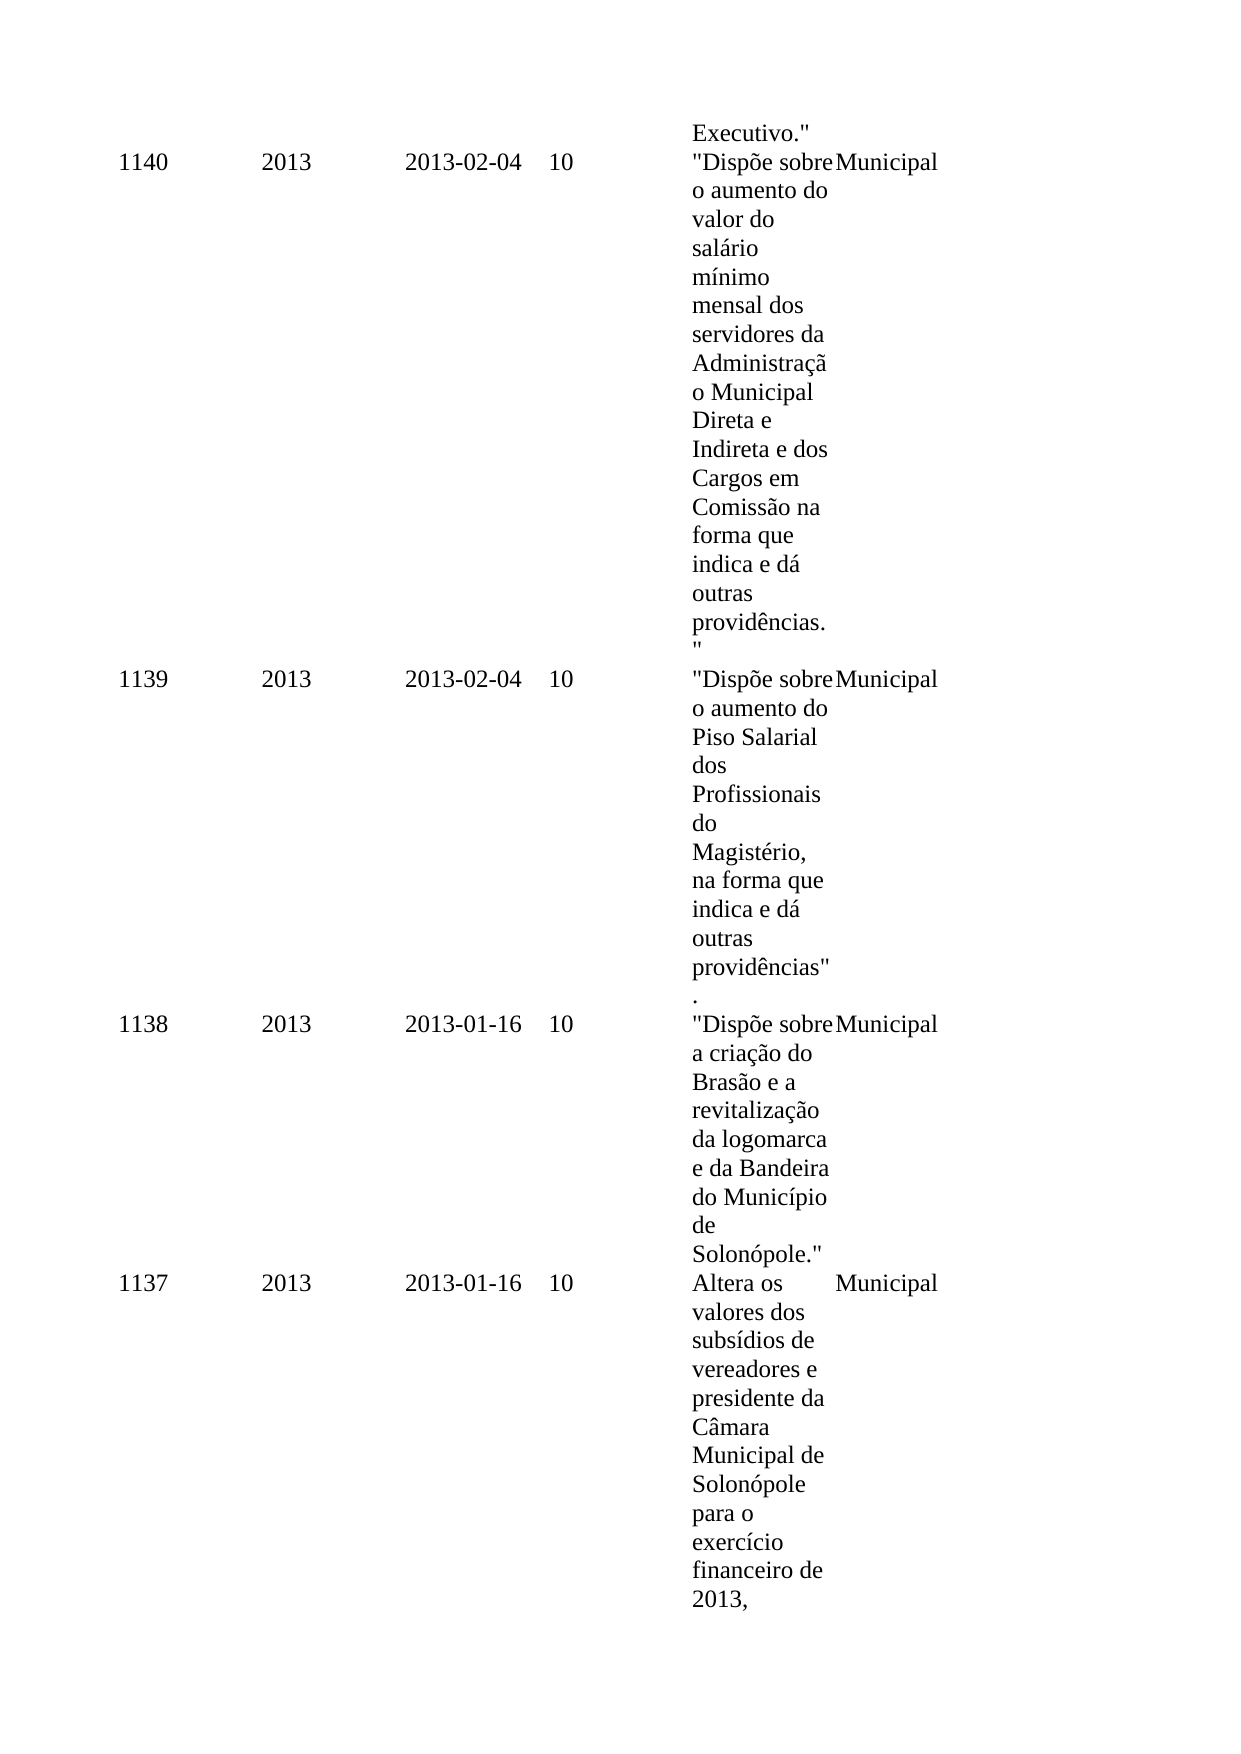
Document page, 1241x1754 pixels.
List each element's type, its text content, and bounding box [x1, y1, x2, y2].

table_cell [979, 147, 1122, 664]
table_cell [979, 1268, 1122, 1613]
table_cell [548, 118, 692, 147]
table_cell Altera os valores dos subsídios de vereadores e presidente da Câmara Municipal de Solonópole para o exercício financeiro de 2013, [692, 1268, 835, 1613]
table_cell 1140 [118, 147, 261, 664]
table_cell Municipal [835, 147, 979, 664]
table_cell 10 [548, 1268, 692, 1613]
table_cell [118, 118, 261, 147]
table_cell 1139 [118, 664, 261, 1009]
table_cell 2013-02-04 [405, 664, 548, 1009]
table_cell 2013-01-16 [405, 1268, 548, 1613]
table_cell 10 [548, 147, 692, 664]
table_cell 2013 [261, 1009, 405, 1268]
table_cell 2013-01-16 [405, 1009, 548, 1268]
table_cell Executivo." [692, 118, 835, 147]
table_cell 2013 [261, 664, 405, 1009]
table_cell "Dispõe sobre a criação do Brasão e a revitalização da logomarca e da Bandeira do Município de Solonópole." [692, 1009, 835, 1268]
table_cell 10 [548, 664, 692, 1009]
table_cell Municipal [835, 1009, 979, 1268]
table_cell "Dispõe sobre o aumento do Piso Salarial dos Profissionais do Magistério, na forma que indica e dá outras providências". [692, 664, 835, 1009]
table_cell [979, 1009, 1122, 1268]
table_cell [979, 664, 1122, 1009]
table_cell Municipal [835, 1268, 979, 1613]
table_cell [979, 118, 1122, 147]
table_cell "Dispõe sobre o aumento do valor do salário mínimo mensal dos servidores da Administração Municipal Direta e Indireta e dos Cargos em Comissão na forma que indica e dá outras providências." [692, 147, 835, 664]
table_cell 2013 [261, 147, 405, 664]
table_cell [835, 118, 979, 147]
table_cell 2013 [261, 1268, 405, 1613]
table_cell 10 [548, 1009, 692, 1268]
table_cell [405, 118, 548, 147]
table_cell 2013-02-04 [405, 147, 548, 664]
table_cell Municipal [835, 664, 979, 1009]
table_cell [261, 118, 405, 147]
table_cell 1137 [118, 1268, 261, 1613]
table_cell 1138 [118, 1009, 261, 1268]
